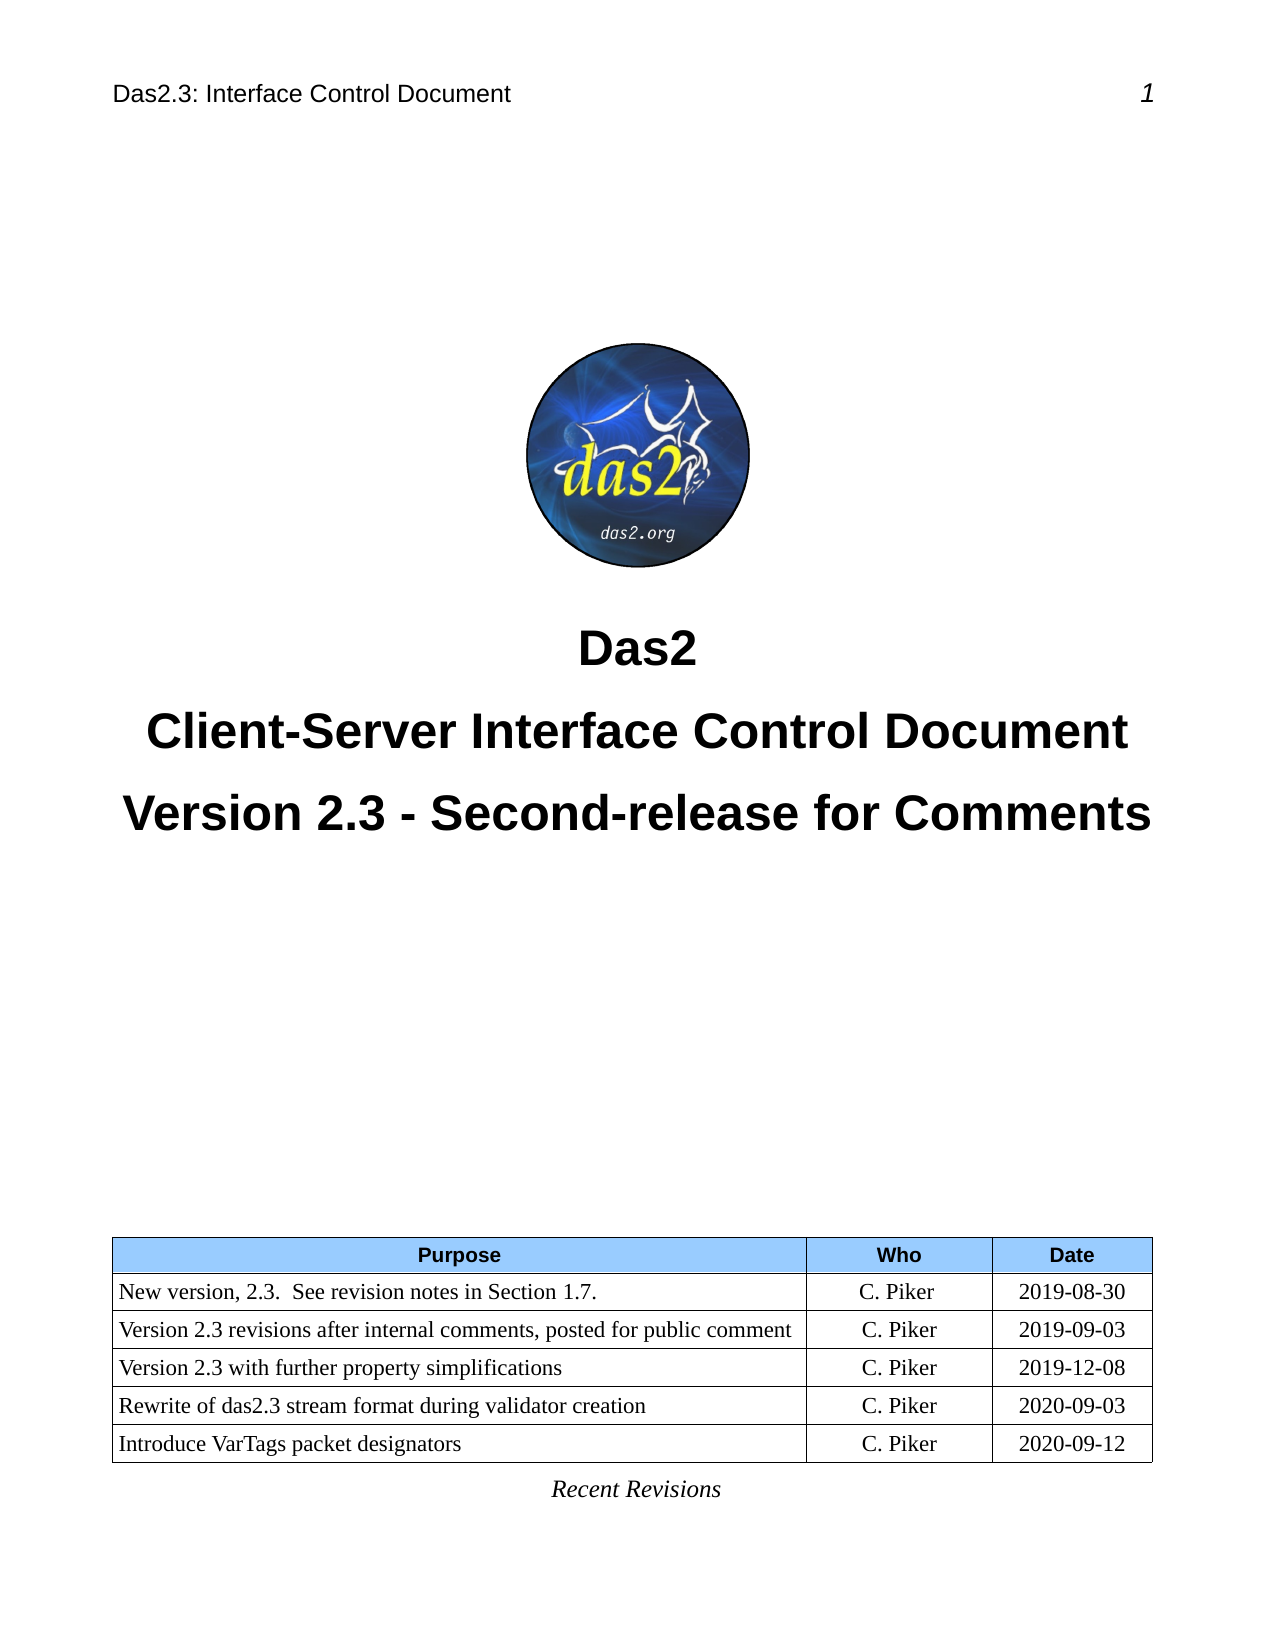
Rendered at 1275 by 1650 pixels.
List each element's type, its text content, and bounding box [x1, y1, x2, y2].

table_cell C. Piker [807, 1274, 992, 1310]
table_header Who [807, 1238, 992, 1272]
title Das2 [112, 618, 1162, 676]
table_cell C. Piker [807, 1349, 992, 1386]
table_cell Introduce VarTags packet designators [113, 1425, 806, 1462]
table_header Purpose [113, 1238, 806, 1272]
table_header Date [993, 1238, 1152, 1272]
table_cell 2019-09-03 [993, 1311, 1152, 1348]
table_cell Version 2.3 revisions after internal comments, posted for public comment [113, 1311, 806, 1348]
text Recent Revisions [112, 1474, 1162, 1503]
table_cell Rewrite of das2.3 stream format during validator creation [113, 1387, 806, 1424]
table_cell Version 2.3 with further property simplifications [113, 1349, 806, 1386]
table_cell C. Piker [807, 1387, 992, 1424]
table_cell C. Piker [807, 1311, 992, 1348]
title Version 2.3 - Second-release for Comments [112, 783, 1162, 841]
table_cell 2019-12-08 [993, 1349, 1152, 1386]
table_cell New version, 2.3. See revision notes in Section 1.7. [113, 1274, 806, 1310]
table_cell 2020-09-12 [993, 1425, 1152, 1462]
table_cell C. Piker [807, 1425, 992, 1462]
table_cell 2019-08-30 [993, 1274, 1152, 1310]
title Client-Server Interface Control Document [112, 701, 1162, 758]
picture [525, 342, 750, 568]
table_cell 2020-09-03 [993, 1387, 1152, 1424]
